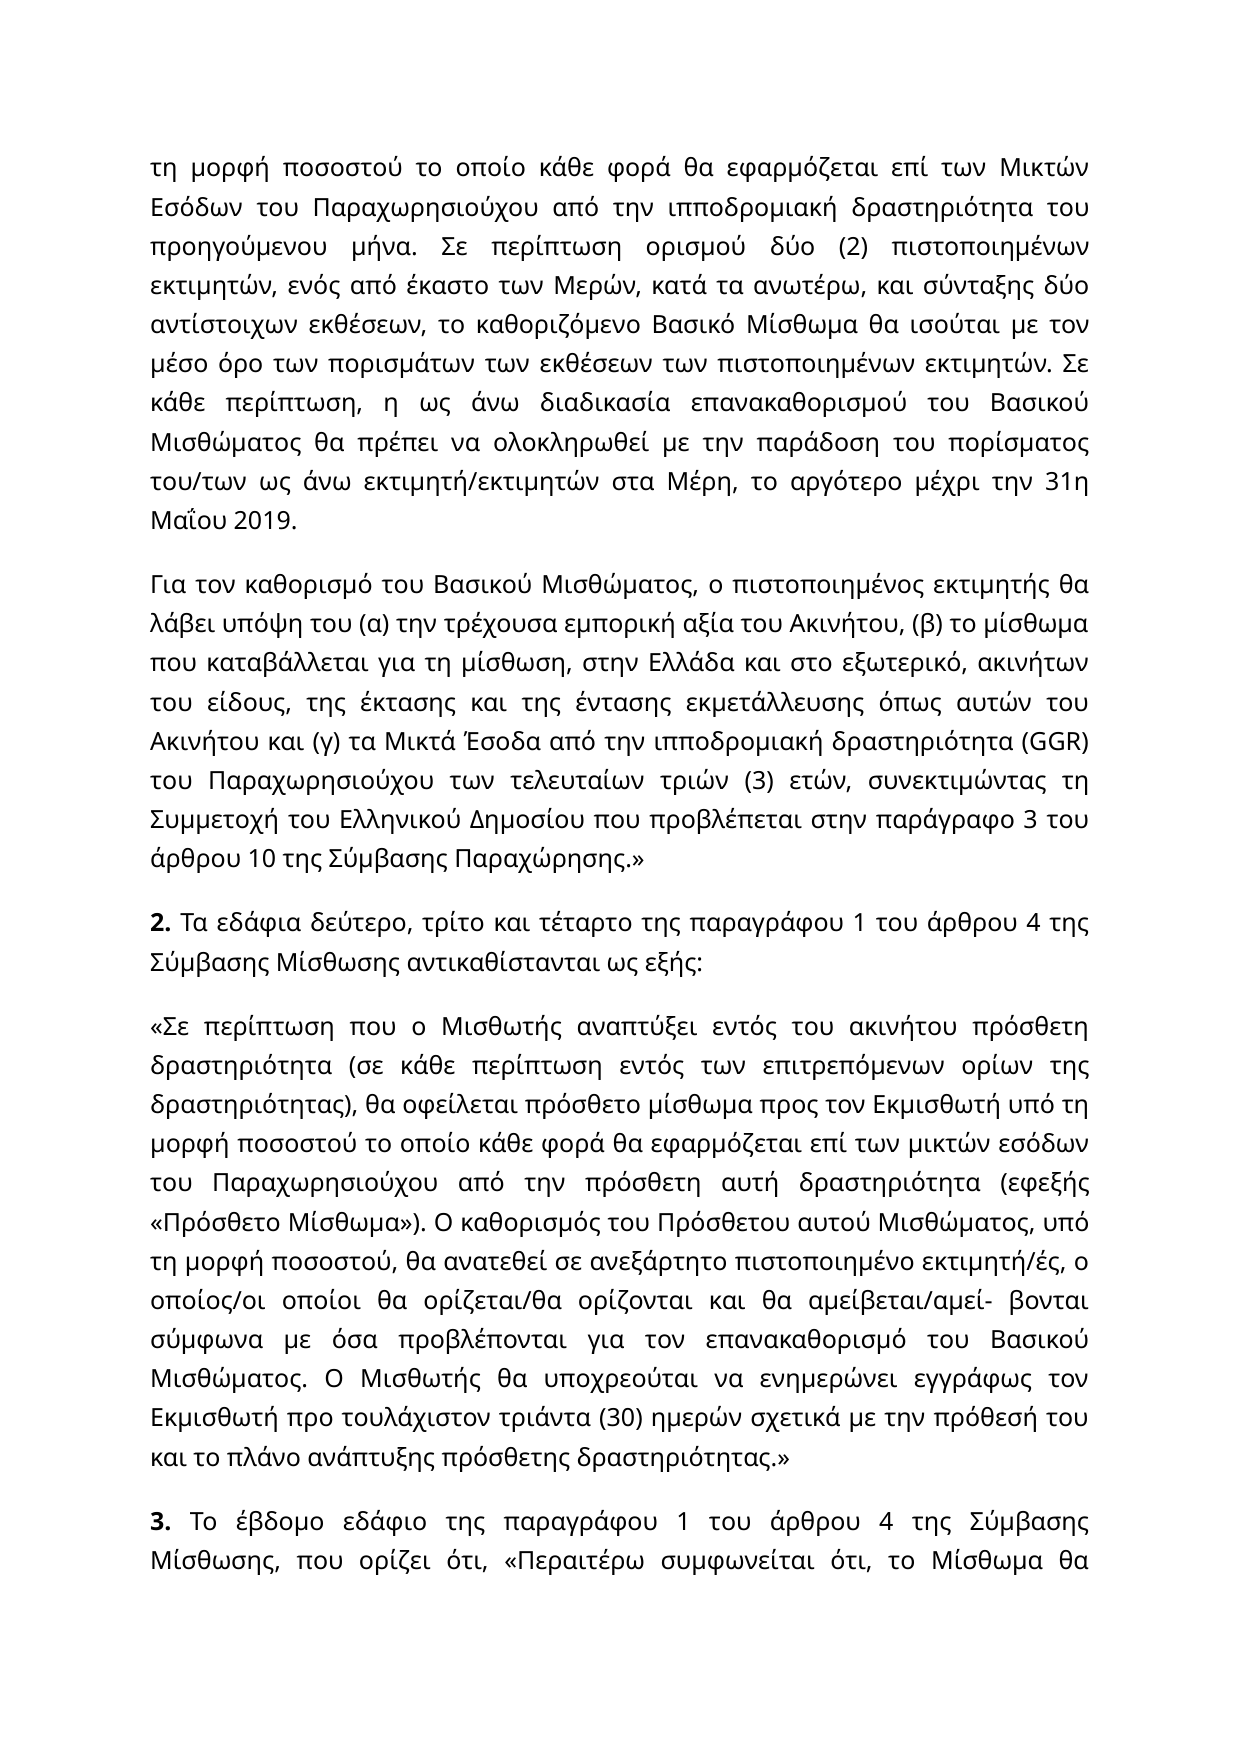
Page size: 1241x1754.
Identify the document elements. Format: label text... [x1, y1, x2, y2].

text Για τον καθορισμό του Βασικού Μισθώματος, ο πιστοποιημένος εκτιμητής θα λάβει υπόψη του (α) την τρέχουσα εμπορική αξία του Ακινήτου, (β) το μίσθωμα που καταβάλλεται για τη μίσθωση, στην Ελλάδα και στο εξωτερικό, ακινήτων του είδους, της έκτασης και της έντασης εκμετάλλευσης όπως αυτών του Ακινήτου και (γ) τα Μικτά Έσοδα από την ιπποδρομιακή δραστηριότητα (GGR) του Παραχωρησιούχου των τελευταίων τριών (3) ετών, συνεκτιμώντας τη Συμμετοχή του Ελληνικού Δημοσίου που προβλέπεται στην παράγραφο 3 του άρθρου 10 της Σύμβασης Παραχώρησης.» [150, 567, 1090, 875]
text «Σε περίπτωση που ο Μισθωτής αναπτύξει εντός του ακινήτου πρόσθετη δραστηριότητα (σε κάθε περίπτωση εντός των επιτρεπόμενων ορίων της δραστηριότητας), θα οφείλεται πρόσθετο μίσθωμα προς τον Εκμισθωτή υπό τη μορφή ποσοστού το οποίο κάθε φορά θα εφαρμόζεται επί των μικτών εσόδων του Παραχωρησιούχου από την πρόσθετη αυτή δραστηριότητα (εφεξής «Πρόσθετο Μίσθωμα»). Ο καθορισμός του Πρόσθετου αυτού Μισθώματος, υπό τη μορφή ποσοστού, θα ανατεθεί σε ανεξάρτητο πιστοποιημένο εκτιμητή/ές, ο οποίος/οι οποίοι θα ορίζεται/θα ορίζονται και θα αμείβεται/αμεί- βονται σύμφωνα με όσα προβλέπονται για τον επανακαθορισμό του Βασικού Μισθώματος. Ο Μισθωτής θα υποχρεούται να ενημερώνει εγγράφως τον Εκμισθωτή προ τουλάχιστον τριάντα (30) ημερών σχετικά με την πρόθεσή του και το πλάνο ανάπτυξης πρόσθετης δραστηριότητας.» [150, 1008, 1090, 1473]
text τη μορφή ποσοστού το οποίο κάθε φορά θα εφαρμόζεται επί των Μικτών Εσόδων του Παραχωρησιούχου από την ιπποδρομιακή δραστηριότητα του προηγούμενου μήνα. Σε περίπτωση ορισμού δύο (2) πιστοποιημένων εκτιμητών, ενός από έκαστο των Μερών, κατά τα ανωτέρω, και σύνταξης δύο αντίστοιχων εκθέσεων, το καθοριζόμενο Βασικό Μίσθωμα θα ισούται με τον μέσο όρο των πορισμάτων των εκθέσεων των πιστοποιημένων εκτιμητών. Σε κάθε περίπτωση, η ως άνω διαδικασία επανακαθορισμού του Βασικού Μισθώματος θα πρέπει να ολοκληρωθεί με την παράδοση του πορίσματος του/των ως άνω εκτιμητή/εκτιμητών στα Μέρη, το αργότερο μέχρι την 31η Μαΐου 2019. [150, 150, 1090, 537]
text 3. To έβδομο εδάφιο της παραγράφου 1 του άρθρου 4 της Σύμβασης Μίσθωσης, που ορίζει ότι, «Περαιτέρω συμφωνείται ότι, το Μίσθωμα θα [150, 1503, 1090, 1577]
text 2. Τα εδάφια δεύτερο, τρίτο και τέταρτο της παραγράφου 1 του άρθρου 4 της Σύμβασης Μίσθωσης αντικαθίστανται ως εξής: [150, 905, 1090, 978]
